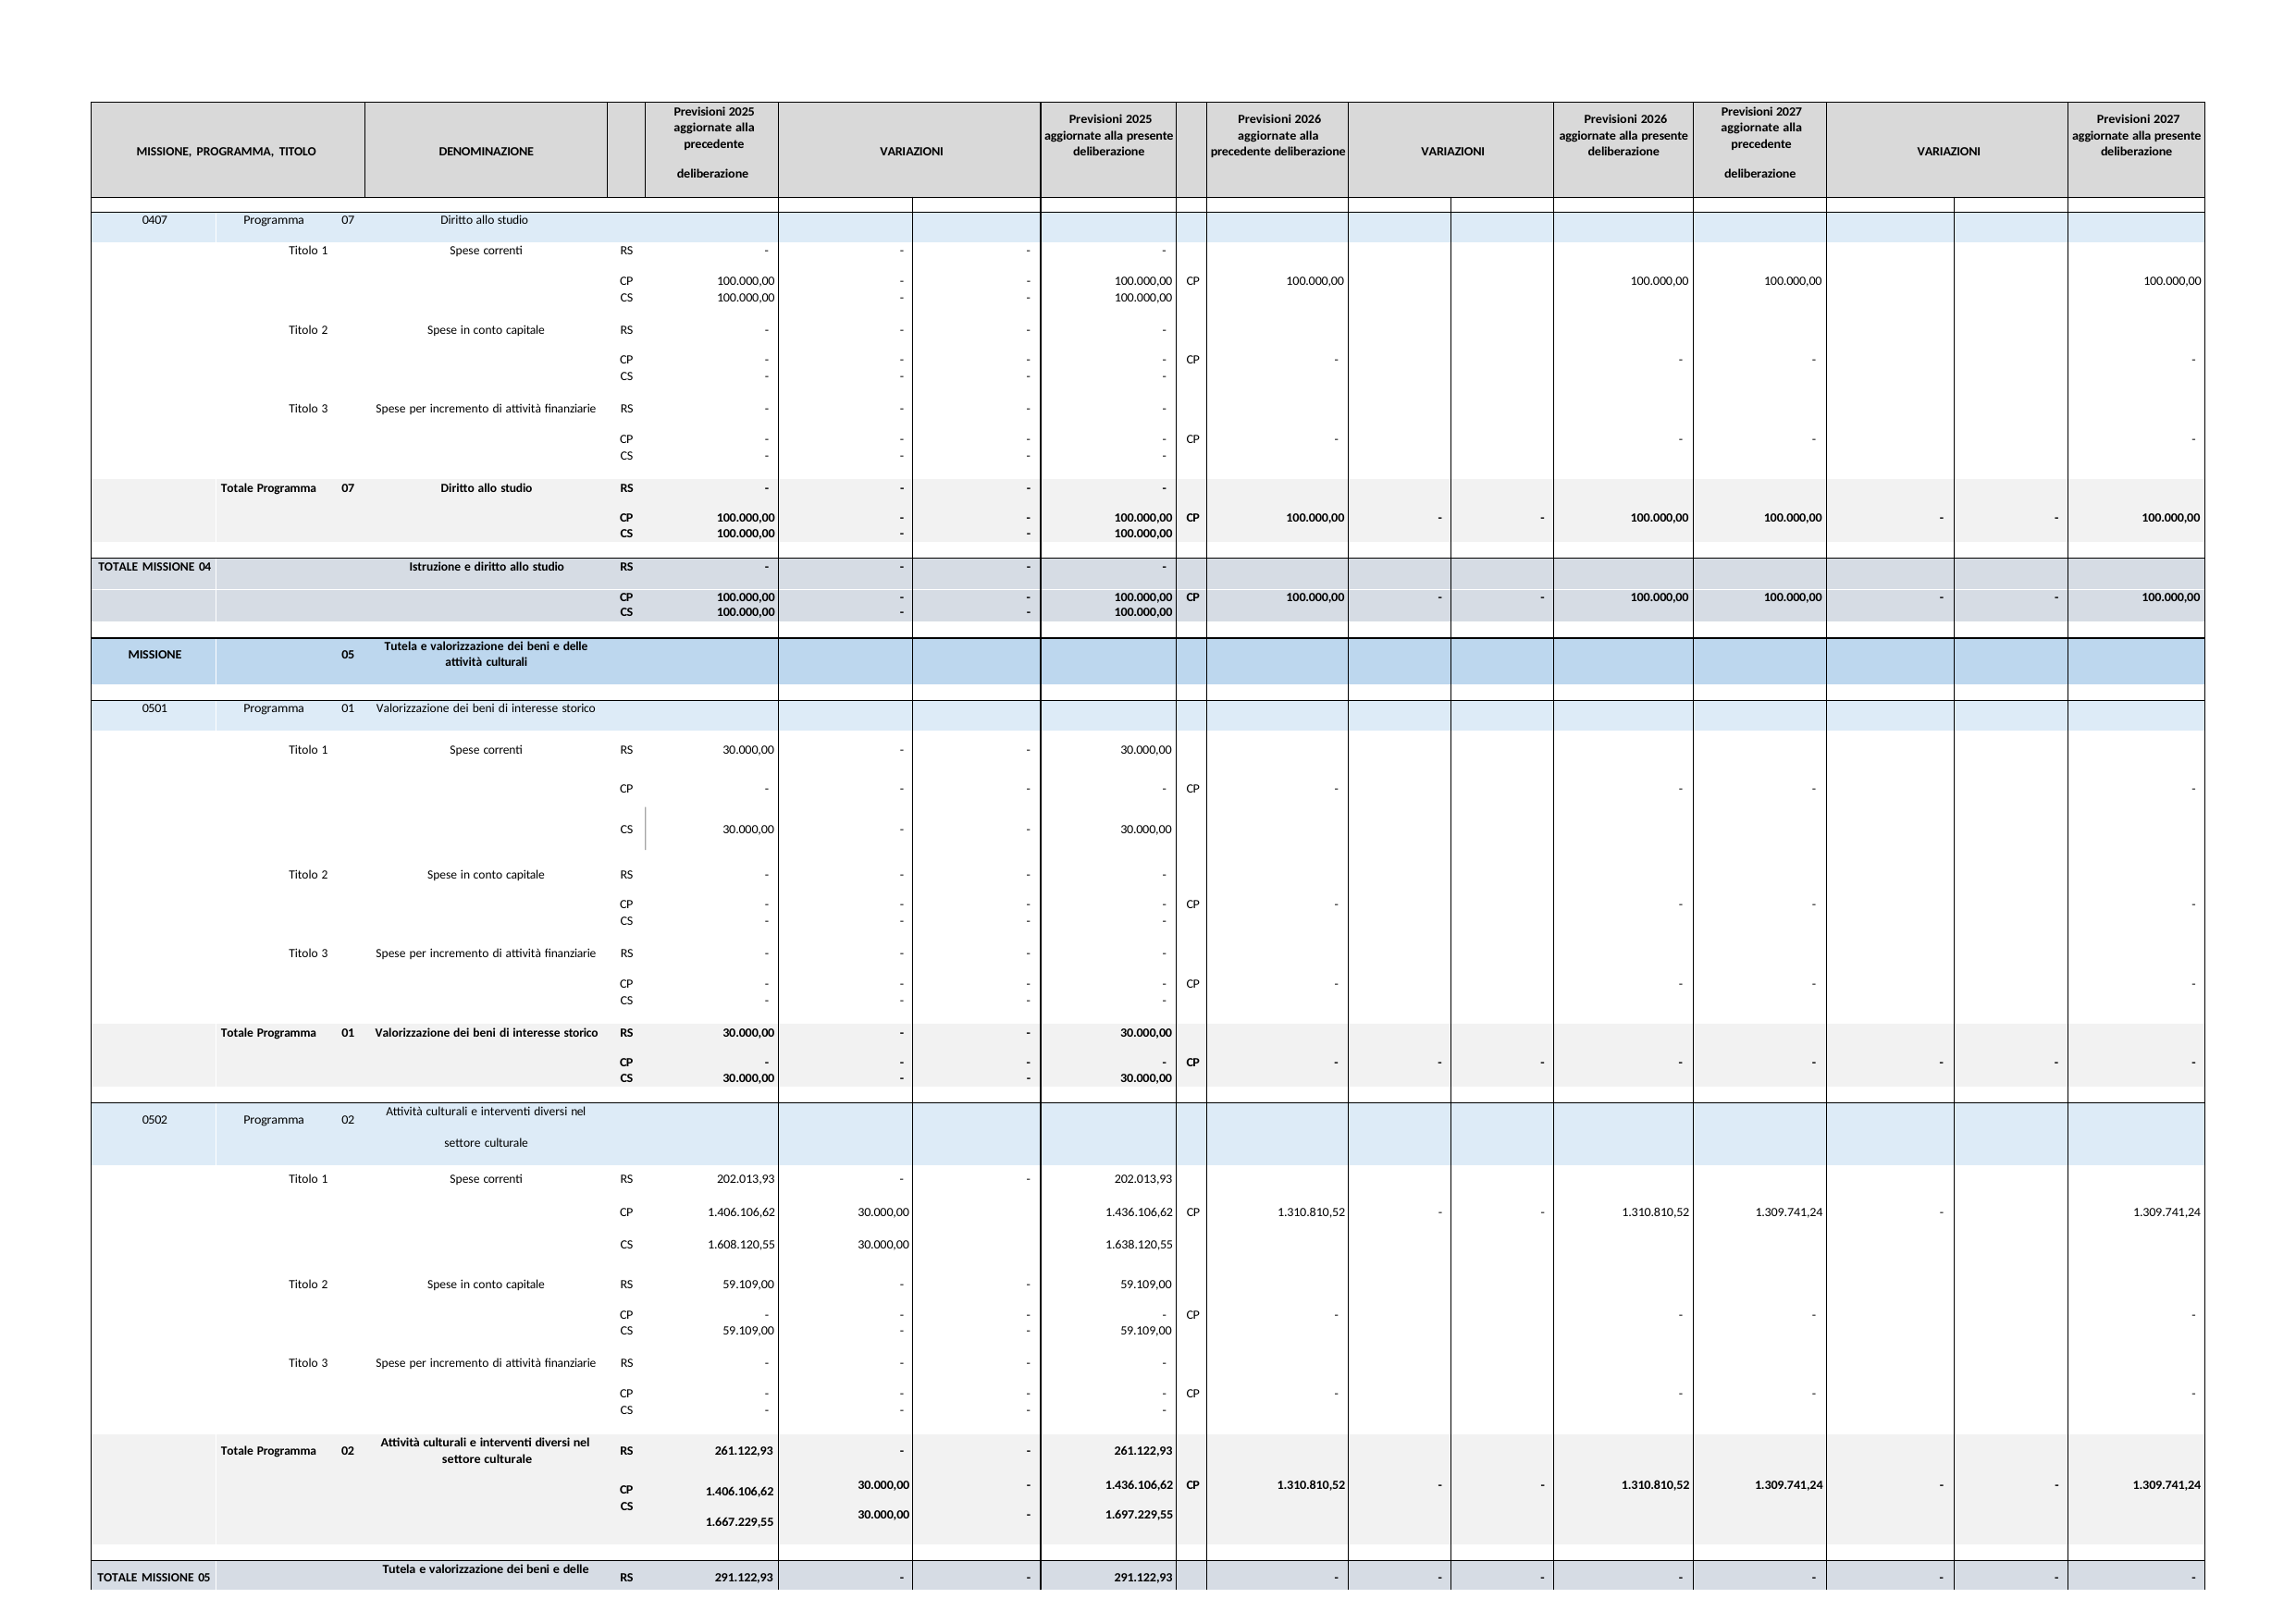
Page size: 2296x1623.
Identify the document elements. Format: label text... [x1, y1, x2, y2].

table_cell [1554, 1235, 1693, 1267]
table_cell 100.000,00 [1042, 274, 1176, 289]
table_cell [1042, 198, 1176, 212]
table_cell [1827, 479, 1954, 510]
table_cell [2068, 527, 2204, 542]
table_cell - [913, 1024, 1040, 1055]
table_cell [1207, 198, 1348, 212]
table_cell [365, 369, 607, 393]
table_cell - [1694, 897, 1826, 914]
table_cell [1955, 1434, 2068, 1474]
table_cell [216, 290, 334, 314]
table_cell 291.122,93 [646, 1561, 778, 1590]
table_cell [1207, 1103, 1348, 1165]
table_cell [1554, 213, 1693, 242]
table_cell - [913, 853, 1040, 897]
table_cell [334, 290, 365, 314]
table_cell [334, 731, 365, 772]
table_cell [2068, 314, 2204, 352]
table_cell [1177, 1267, 1206, 1307]
table_cell [1694, 992, 1826, 1024]
table_cell [92, 1165, 216, 1201]
table_cell [1177, 606, 1206, 621]
table_cell CP [607, 1308, 646, 1323]
table_cell [216, 606, 334, 621]
table_cell [334, 1348, 365, 1386]
table_cell - [779, 1386, 912, 1403]
table_cell [1349, 527, 1450, 542]
table_cell CS [607, 527, 646, 542]
table_cell [365, 1403, 607, 1434]
table_cell Titolo 2 [216, 314, 334, 352]
table_cell Spese in conto capitale [365, 853, 607, 897]
table_cell - [1694, 1308, 1826, 1323]
table_cell 07 [334, 479, 365, 510]
table_cell [1451, 198, 1553, 212]
table_cell [216, 448, 334, 479]
table_cell 1.436.106,62 [1042, 1202, 1176, 1235]
table_cell [2068, 479, 2204, 510]
table_cell [1207, 1072, 1348, 1087]
table_cell [779, 1103, 912, 1165]
table_cell [913, 1235, 1040, 1267]
table_cell - [1042, 432, 1176, 448]
table_cell [1451, 213, 1553, 242]
table_cell [1554, 1165, 1693, 1201]
table_cell [1694, 198, 1826, 212]
table_cell [913, 684, 1040, 700]
table_cell [1207, 992, 1348, 1024]
table_cell CS [607, 914, 646, 938]
table_cell [1349, 731, 1450, 1024]
table_cell [1451, 1235, 1553, 1267]
table_cell [365, 1072, 607, 1087]
table_cell [1827, 1103, 1954, 1165]
table_cell - [1451, 510, 1553, 527]
table_cell [92, 811, 216, 853]
table_cell [1451, 621, 1553, 637]
table_cell - [646, 242, 778, 274]
table_cell - [1042, 1055, 1176, 1072]
table_cell [779, 621, 912, 637]
table_cell [2068, 992, 2204, 1024]
table_cell [1349, 1235, 1450, 1267]
table_cell [1349, 1323, 1450, 1348]
table_cell RS [607, 1165, 646, 1201]
table_cell [1349, 1103, 1450, 1165]
table_cell - [1554, 1386, 1693, 1403]
table_cell 59.109,00 [646, 1267, 778, 1307]
table_cell - [779, 914, 912, 938]
table_cell - [913, 448, 1040, 479]
table_cell - [779, 1072, 912, 1087]
table_cell - [2068, 1386, 2204, 1403]
table_cell - [1042, 1386, 1176, 1403]
table_cell [1827, 1024, 1954, 1055]
table_cell [1554, 527, 1693, 542]
table_cell [1554, 639, 1693, 684]
table_cell 1.638.120,55 [1042, 1235, 1176, 1267]
table_cell 100.000,00 [1694, 274, 1826, 289]
table_cell [1554, 1267, 1693, 1307]
table_cell - [779, 369, 912, 393]
table_cell [1554, 811, 1693, 853]
table_cell [1177, 1323, 1206, 1348]
table_header [1177, 103, 1206, 197]
table_cell 30.000,00 [1042, 811, 1176, 853]
table_cell [1177, 1544, 1206, 1560]
table_cell [1694, 527, 1826, 542]
table_cell [1554, 1072, 1693, 1087]
table_cell [1827, 1087, 1954, 1102]
table_cell Spese correnti [365, 242, 607, 274]
table_cell [1042, 684, 1176, 700]
table_cell [1177, 1165, 1206, 1201]
table_cell [1955, 639, 2068, 684]
table_cell [1554, 198, 1693, 212]
table_cell [1207, 314, 1348, 352]
table_cell 100.000,00 [646, 527, 778, 542]
table_cell 1.697.229,55 [1042, 1507, 1176, 1544]
table_cell Tutela e valorizzazione dei beni e delle attività culturali [365, 639, 607, 684]
table_cell [92, 369, 216, 393]
table_cell RS CP CS [607, 1434, 646, 1544]
table_cell [92, 772, 216, 811]
table_cell [1349, 1267, 1450, 1307]
table_cell CS [607, 448, 646, 479]
table_cell [1827, 542, 1954, 558]
table_cell [1177, 1024, 1206, 1055]
table_cell [2068, 242, 2204, 274]
table_cell 291.122,93 [1042, 1561, 1176, 1590]
table_cell [334, 992, 365, 1024]
table_cell [92, 1544, 778, 1560]
table_cell Titolo 1 [216, 1165, 334, 1201]
table_cell [1451, 1403, 1553, 1434]
table_cell - [1694, 1561, 1826, 1590]
table_cell CP [1177, 897, 1206, 914]
table_cell [1451, 639, 1553, 684]
table_cell [92, 1267, 216, 1307]
table_cell [216, 811, 334, 853]
table_cell [1207, 542, 1348, 558]
table_cell 30.000,00 [646, 1024, 778, 1055]
table_cell [1554, 1024, 1693, 1055]
table_cell [1827, 198, 1954, 212]
table_cell [365, 1235, 607, 1267]
table_cell [1451, 1348, 1553, 1386]
table_cell [1349, 1386, 1450, 1403]
table_cell CS [607, 1235, 646, 1267]
table_cell CS [607, 290, 646, 314]
table_cell [913, 1202, 1040, 1235]
table_cell [2068, 639, 2204, 684]
table_cell [334, 1267, 365, 1307]
table_cell [1694, 314, 1826, 352]
table_cell [92, 527, 216, 542]
table_cell TOTALE MISSIONE 05 [92, 1561, 216, 1590]
table_cell - [1042, 393, 1176, 432]
table_cell Valorizzazione dei beni di interesse storico [365, 701, 607, 731]
table_cell [1827, 621, 1954, 637]
table_cell [1349, 1024, 1450, 1055]
table_cell [1349, 559, 1450, 589]
table_cell [2068, 731, 2204, 772]
table_cell - [779, 314, 912, 352]
table_cell [1042, 639, 1176, 684]
table_cell [2068, 1235, 2204, 1267]
table_cell 1.310.810,52 [1207, 1202, 1348, 1235]
table_cell [1177, 559, 1206, 589]
table_cell [1694, 731, 1826, 772]
table_cell - [779, 1348, 912, 1386]
table_cell - [1042, 977, 1176, 992]
table_cell 30.000,00 [779, 1235, 912, 1267]
table_cell 100.000,00 [1042, 290, 1176, 314]
table_cell - [779, 992, 912, 1024]
table_cell - [913, 393, 1040, 432]
table_cell [1451, 1267, 1553, 1307]
table_cell CP [607, 1386, 646, 1403]
table_cell [1554, 938, 1693, 977]
table_cell 30.000,00 [646, 731, 778, 772]
table_cell [1955, 1165, 2068, 1434]
table_cell - [646, 352, 778, 369]
table_cell [1349, 542, 1450, 558]
table_cell [1827, 1434, 1954, 1474]
table_cell [1694, 1165, 1826, 1201]
table_cell - [913, 938, 1040, 977]
table_cell [1451, 542, 1553, 558]
table_cell - [913, 977, 1040, 992]
table_cell - [1694, 772, 1826, 811]
table_cell [92, 1202, 216, 1235]
table_cell [1694, 1072, 1826, 1087]
table_cell - [1955, 1561, 2068, 1590]
table_cell - [646, 448, 778, 479]
table_cell - [1694, 352, 1826, 369]
table_cell CS [607, 369, 646, 393]
table_cell 1.309.741,24 [2068, 1202, 2204, 1235]
table_cell [334, 853, 365, 897]
table_cell - [913, 1323, 1040, 1348]
table_cell [1042, 542, 1176, 558]
table_cell RS [607, 314, 646, 352]
table_cell [334, 527, 365, 542]
table_cell 100.000,00 [646, 590, 778, 606]
table_cell [1207, 1348, 1348, 1386]
table_cell 100.000,00 [646, 510, 778, 527]
table_cell - [646, 432, 778, 448]
table_cell [216, 914, 334, 938]
table_cell 0501 [92, 701, 216, 731]
table_cell [1042, 1103, 1176, 1165]
table_cell [1207, 1087, 1348, 1102]
table_cell - [646, 1348, 778, 1386]
table_cell [1554, 621, 1693, 637]
table_cell [1694, 290, 1826, 314]
table_cell [1955, 479, 2068, 510]
table_cell [334, 1308, 365, 1323]
table_cell [365, 1202, 607, 1235]
table_cell [92, 731, 216, 772]
table_cell - [646, 897, 778, 914]
table_cell [334, 1072, 365, 1087]
table_header Previsioni 2026 aggiornate alla precedente deliberazione [1207, 103, 1348, 197]
table_cell [1177, 938, 1206, 977]
table_cell [1827, 1403, 1954, 1434]
table_cell - [1554, 1055, 1693, 1072]
table_cell [1694, 1235, 1826, 1267]
table_cell - [779, 242, 912, 274]
table_cell CS [607, 1072, 646, 1087]
table_cell [334, 393, 365, 432]
table_cell [216, 977, 334, 992]
table_cell - [913, 432, 1040, 448]
table_cell [1177, 1235, 1206, 1267]
table_cell [216, 559, 334, 589]
table_cell [334, 1235, 365, 1267]
table_cell [1827, 1323, 1954, 1348]
table_cell [1827, 559, 1954, 589]
table_cell 0407 [92, 213, 216, 242]
table_cell [2068, 369, 2204, 393]
table_cell [92, 542, 778, 558]
table_cell - [646, 938, 778, 977]
table_cell [2068, 1072, 2204, 1087]
table_cell [1207, 1507, 1348, 1544]
table_cell CP [607, 772, 646, 811]
table_cell 1.608.120,55 [646, 1235, 778, 1267]
table_cell 0502 [92, 1103, 216, 1165]
table_cell [92, 393, 216, 432]
table_cell 100.000,00 [1207, 274, 1348, 289]
table_cell [1554, 606, 1693, 621]
table_header VARIAZIONI [1349, 103, 1553, 197]
table_cell - [1827, 510, 1954, 527]
table_cell - [779, 772, 912, 811]
table_cell - [1554, 772, 1693, 811]
table_cell [216, 510, 334, 527]
table_cell [334, 448, 365, 479]
table_header Previsioni 2027 aggiornate alla presente deliberazione [2068, 103, 2204, 197]
table_cell [1451, 606, 1553, 621]
table_cell - [646, 992, 778, 1024]
table_cell [1177, 1072, 1206, 1087]
table_cell - [913, 274, 1040, 289]
table_cell [1042, 621, 1176, 637]
table_cell - [913, 731, 1040, 772]
table_cell - [1554, 977, 1693, 992]
table_cell - [646, 772, 778, 811]
table_cell [2068, 811, 2204, 853]
table_cell - [1042, 1308, 1176, 1323]
table_cell [2068, 1323, 2204, 1348]
table_cell - [1554, 352, 1693, 369]
table_cell - [1042, 1348, 1176, 1386]
table_cell [1554, 1544, 1693, 1560]
table_cell - [1451, 1055, 1553, 1072]
table_cell 100.000,00 [1207, 510, 1348, 527]
table_cell [1177, 731, 1206, 772]
table_cell [646, 639, 778, 684]
table_cell [1177, 914, 1206, 938]
table_cell [1554, 1323, 1693, 1348]
table_cell - [779, 1323, 912, 1348]
table_cell - [913, 590, 1040, 606]
table_cell [334, 242, 365, 274]
table_cell [1694, 701, 1826, 731]
table_cell [1955, 1072, 2068, 1087]
table_cell 01 [334, 701, 365, 731]
table_cell [913, 198, 1040, 212]
table_cell 261.122,93 1.406.106,62 1.667.229,55 [646, 1434, 778, 1544]
table_cell 100.000,00 [1042, 510, 1176, 527]
table_cell [92, 621, 778, 637]
table_cell [1694, 542, 1826, 558]
table_cell [1349, 1087, 1450, 1102]
table_cell [1207, 393, 1348, 432]
table_cell [607, 1103, 646, 1165]
table_cell [92, 1386, 216, 1403]
table_cell [334, 510, 365, 527]
table_cell [1207, 527, 1348, 542]
table_cell [334, 432, 365, 448]
table_cell [1554, 1403, 1693, 1434]
table_cell [1207, 1434, 1348, 1474]
table_cell CP [1177, 432, 1206, 448]
table_cell [646, 1103, 778, 1165]
table_cell [779, 542, 912, 558]
table_cell [1177, 1403, 1206, 1434]
table_cell [365, 914, 607, 938]
table_cell [1955, 1087, 2068, 1102]
table_cell - [2068, 1055, 2204, 1072]
table_cell [216, 1202, 334, 1235]
table_cell CS [607, 1403, 646, 1434]
table_cell [1827, 1544, 1954, 1560]
table_cell - [779, 606, 912, 621]
table_cell [1554, 314, 1693, 352]
table_cell - [1451, 1202, 1553, 1235]
table_cell [334, 1323, 365, 1348]
table_cell [365, 510, 607, 527]
table_cell 100.000,00 [646, 606, 778, 621]
table_cell CP [1177, 1055, 1206, 1072]
table_cell CP [1177, 352, 1206, 369]
table_cell TOTALE MISSIONE 04 [92, 559, 216, 589]
table_cell [334, 897, 365, 914]
table_cell - [779, 1403, 912, 1434]
table_cell [1207, 914, 1348, 938]
table_cell [92, 1087, 778, 1102]
table_cell 100.000,00 [2068, 274, 2204, 289]
table_cell - [913, 1507, 1040, 1544]
table_cell [1177, 1348, 1206, 1386]
table_cell - [913, 479, 1040, 510]
table_cell [92, 352, 216, 369]
table_cell RS [607, 731, 646, 772]
table_cell [913, 1087, 1040, 1102]
table_cell [1177, 621, 1206, 637]
table_cell 1.309.741,24 [1694, 1202, 1826, 1235]
table_cell [365, 977, 607, 992]
table_cell 100.000,00 [2068, 510, 2204, 527]
table_cell Attività culturali e interventi diversi nel settore culturale [365, 1434, 607, 1544]
table_cell [913, 639, 1040, 684]
table_cell [1349, 1544, 1450, 1560]
table_cell [1177, 242, 1206, 274]
table_cell - [1042, 242, 1176, 274]
table_cell [1554, 1103, 1693, 1165]
table_cell [334, 352, 365, 369]
table_cell [1207, 1323, 1348, 1348]
table_cell 100.000,00 [1554, 274, 1693, 289]
table_cell Totale Programma [216, 1024, 334, 1055]
table_cell 59.109,00 [1042, 1323, 1176, 1348]
table_cell [1694, 811, 1826, 853]
table_cell - [2068, 432, 2204, 448]
table_cell - [913, 369, 1040, 393]
table_cell 100.000,00 [646, 274, 778, 289]
table_cell [365, 527, 607, 542]
table_cell [92, 897, 216, 914]
table_cell [334, 1165, 365, 1201]
table_cell [1177, 1087, 1206, 1102]
table_cell [2068, 1544, 2204, 1560]
table_cell [2068, 606, 2204, 621]
table_cell Tutela e valorizzazione dei beni e delle [365, 1561, 607, 1590]
table_cell Totale Programma [216, 479, 334, 510]
table_cell - [1042, 448, 1176, 479]
table_cell [365, 1055, 607, 1072]
table_cell [1207, 606, 1348, 621]
table_cell [2068, 701, 2204, 731]
table_cell [2068, 1348, 2204, 1386]
table_cell [334, 1202, 365, 1235]
table_cell [1451, 1072, 1553, 1087]
table_cell [1554, 731, 1693, 772]
table_cell 02 [334, 1434, 365, 1544]
table_cell [92, 853, 216, 897]
table_cell - [1955, 1474, 2068, 1507]
table_cell [1827, 731, 1954, 1024]
table_cell [1451, 479, 1553, 510]
table_cell [2068, 684, 2204, 700]
table_cell - [1207, 1386, 1348, 1403]
table_cell CP [607, 432, 646, 448]
table_cell [1827, 1267, 1954, 1307]
table_cell - [2068, 897, 2204, 914]
table_cell [2068, 914, 2204, 938]
table_cell [365, 274, 607, 289]
table_cell [1207, 701, 1348, 731]
table_cell RS [607, 242, 646, 274]
table_cell [1554, 684, 1693, 700]
table_cell [334, 977, 365, 992]
table_cell - [1955, 510, 2068, 527]
table_cell - [1451, 1561, 1553, 1590]
table_cell [779, 701, 912, 731]
table_cell - [913, 992, 1040, 1024]
table_cell [2068, 853, 2204, 897]
table_cell [216, 1386, 334, 1403]
table_cell [1207, 938, 1348, 977]
table_cell [1827, 701, 1954, 731]
table_cell 59.109,00 [1042, 1267, 1176, 1307]
table_cell [216, 274, 334, 289]
table_cell RS [607, 1267, 646, 1307]
table_cell Spese per incremento di attività finanziarie [365, 393, 607, 432]
table_cell - [913, 242, 1040, 274]
table_cell [1955, 684, 2068, 700]
table_cell 30.000,00 [1042, 1024, 1176, 1055]
table_cell [216, 369, 334, 393]
table_cell [779, 198, 912, 212]
table_cell [1827, 1507, 1954, 1544]
table_cell [1554, 853, 1693, 897]
table_cell - [1207, 897, 1348, 914]
table_cell [779, 684, 912, 700]
table_cell [2068, 213, 2204, 242]
table_cell CP [1177, 510, 1206, 527]
table_cell [1694, 559, 1826, 589]
table_cell [1694, 606, 1826, 621]
table_cell CP [1177, 1386, 1206, 1403]
table_cell - [779, 559, 912, 589]
table_cell [1207, 1024, 1348, 1055]
table_cell [1349, 479, 1450, 510]
table_cell [1694, 1507, 1826, 1544]
table_cell [1694, 1087, 1826, 1102]
table_cell [1955, 1103, 2068, 1165]
table_cell [92, 590, 216, 606]
table_cell [1955, 198, 2068, 212]
table_cell - [1207, 1561, 1348, 1590]
table_cell Spese per incremento di attività finanziarie [365, 1348, 607, 1386]
table_cell - [913, 559, 1040, 589]
table_cell 1.406.106,62 [646, 1202, 778, 1235]
table_cell CP [607, 977, 646, 992]
table_cell [1694, 1348, 1826, 1386]
table_cell Valorizzazione dei beni di interesse storico [365, 1024, 607, 1055]
table_cell [92, 242, 216, 274]
table_cell [1451, 559, 1553, 589]
table_cell CP [1177, 772, 1206, 811]
table_cell Programma [216, 701, 334, 731]
table_cell Diritto allo studio [365, 479, 607, 510]
table_cell [1451, 527, 1553, 542]
table_cell [2068, 1024, 2204, 1055]
table_header VARIAZIONI [779, 103, 1040, 197]
table_cell - [1451, 1474, 1553, 1507]
table_cell [365, 897, 607, 914]
table_cell [92, 448, 216, 479]
table_cell [1177, 369, 1206, 393]
table_cell [92, 290, 216, 314]
table_cell - [1827, 1561, 1954, 1590]
table_cell [216, 772, 334, 811]
table_cell [1177, 1507, 1206, 1544]
table_cell CS [607, 992, 646, 1024]
table_cell 100.000,00 [1042, 527, 1176, 542]
table_cell [1554, 1348, 1693, 1386]
table_cell [1694, 242, 1826, 274]
table_cell 30.000,00 [779, 1474, 912, 1507]
table_cell - [913, 1308, 1040, 1323]
table_cell [2068, 1087, 2204, 1102]
table_cell [1694, 1024, 1826, 1055]
table_cell 1.436.106,62 [1042, 1474, 1176, 1507]
table_cell [1349, 1403, 1450, 1434]
table_cell - [1349, 1474, 1450, 1507]
table_cell - [913, 1403, 1040, 1434]
table_cell [1955, 621, 2068, 637]
table_cell [1349, 1434, 1450, 1474]
table_cell [1349, 701, 1450, 731]
table_cell [1451, 1165, 1553, 1201]
table_cell [2068, 1103, 2204, 1165]
table_cell [334, 559, 365, 589]
table_cell - [1827, 1474, 1954, 1507]
table_cell [1177, 1434, 1206, 1474]
table_cell [779, 213, 912, 242]
table_cell [92, 1024, 216, 1055]
table_cell [1694, 393, 1826, 432]
table_cell [1207, 684, 1348, 700]
table_cell [1177, 1561, 1206, 1590]
table_cell Titolo 3 [216, 1348, 334, 1386]
table_cell - [913, 1386, 1040, 1403]
table_cell [1827, 1072, 1954, 1087]
table_cell - [646, 314, 778, 352]
table_cell 100.000,00 [1207, 590, 1348, 606]
table_cell Titolo 2 [216, 853, 334, 897]
table_cell [1955, 559, 2068, 589]
table_cell [1177, 639, 1206, 684]
table_cell - [913, 1561, 1040, 1590]
table_cell - [646, 1308, 778, 1323]
table_cell - [1349, 1055, 1450, 1072]
table_cell CS [607, 811, 646, 853]
table_cell [1694, 1544, 1826, 1560]
table_cell [92, 1348, 216, 1386]
table_cell [216, 1403, 334, 1434]
table_cell CP [1177, 1474, 1206, 1507]
table_cell [1554, 914, 1693, 938]
table_header Previsioni 2026 aggiornate alla presente deliberazione [1554, 103, 1693, 197]
table_cell 30.000,00 [646, 1072, 778, 1087]
table_cell - [1207, 1055, 1348, 1072]
table_cell - [779, 1434, 912, 1474]
table_cell - [779, 977, 912, 992]
table_cell - [1042, 938, 1176, 977]
table_cell [2068, 621, 2204, 637]
table_cell [216, 639, 334, 684]
table_cell [1694, 1323, 1826, 1348]
table_cell - [1207, 432, 1348, 448]
table_cell Titolo 3 [216, 938, 334, 977]
table_cell [1955, 1507, 2068, 1544]
table_cell [1207, 621, 1348, 637]
table_cell - [646, 853, 778, 897]
table_cell [365, 590, 607, 606]
table_cell [1827, 242, 1954, 479]
table_cell [92, 1403, 216, 1434]
table_cell [1177, 290, 1206, 314]
table_cell [216, 590, 334, 606]
table_cell - [1451, 590, 1553, 606]
table_cell [92, 479, 216, 510]
table_cell - [1554, 1561, 1693, 1590]
table_cell [1554, 1434, 1693, 1474]
table_cell 202.013,93 [646, 1165, 778, 1201]
table_cell [913, 1103, 1040, 1165]
table_cell [92, 1434, 216, 1544]
table_header Previsioni 2027 aggiornate alla precedente deliberazione [1694, 103, 1826, 197]
table_cell [1177, 701, 1206, 731]
table_cell [334, 1055, 365, 1072]
table_cell [334, 606, 365, 621]
table_cell - [779, 811, 912, 853]
table_cell [216, 432, 334, 448]
table_cell [1207, 1403, 1348, 1434]
table_cell - [1694, 977, 1826, 992]
table_cell RS [607, 1348, 646, 1386]
table_cell [1694, 479, 1826, 510]
table_cell [1451, 1024, 1553, 1055]
table_cell - [913, 1474, 1040, 1507]
table_cell [2068, 1267, 2204, 1307]
table_cell - [1042, 369, 1176, 393]
table_cell [1827, 1165, 1954, 1201]
table_cell [1207, 448, 1348, 479]
table_cell [1694, 621, 1826, 637]
table_cell - [646, 914, 778, 938]
table_cell - [913, 897, 1040, 914]
table_cell [1554, 393, 1693, 432]
table_cell [216, 992, 334, 1024]
table_cell [1207, 1544, 1348, 1560]
table_cell - [2068, 977, 2204, 992]
table_cell [1349, 1348, 1450, 1386]
table_cell - [2068, 1308, 2204, 1323]
table_cell [92, 510, 216, 527]
table_cell 01 [334, 1024, 365, 1055]
table_cell [365, 811, 607, 853]
table_cell [365, 1386, 607, 1403]
table_cell - [913, 314, 1040, 352]
table_cell - [913, 290, 1040, 314]
table_cell [92, 1235, 216, 1267]
table_cell CP [607, 510, 646, 527]
table_cell - [779, 510, 912, 527]
table_cell 100.000,00 [1042, 590, 1176, 606]
table_cell - [779, 393, 912, 432]
table_cell - [646, 479, 778, 510]
table_cell 59.109,00 [646, 1323, 778, 1348]
table_cell - [646, 1055, 778, 1072]
table_cell Titolo 2 [216, 1267, 334, 1307]
table_cell [1177, 479, 1206, 510]
table_cell [1554, 1087, 1693, 1102]
table_cell [216, 897, 334, 914]
table_cell - [779, 448, 912, 479]
table_cell [216, 1235, 334, 1267]
table_cell - [779, 853, 912, 897]
table_cell [1827, 527, 1954, 542]
table_cell [1694, 853, 1826, 897]
table_cell [334, 1386, 365, 1403]
table_cell 1.310.810,52 [1554, 1474, 1693, 1507]
table_cell [913, 701, 1040, 731]
table_cell Spese in conto capitale [365, 1267, 607, 1307]
table_cell - [913, 527, 1040, 542]
table_cell - [779, 1024, 912, 1055]
table_cell Istruzione e diritto allo studio [365, 559, 607, 589]
table_cell - [913, 1055, 1040, 1072]
table_cell Programma [216, 213, 334, 242]
table_cell [92, 1323, 216, 1348]
table_cell [2068, 1434, 2204, 1474]
table_cell [779, 1087, 912, 1102]
table_cell Titolo 1 [216, 731, 334, 772]
table_cell [365, 1308, 607, 1323]
table_cell RS [607, 559, 646, 589]
table_cell - [913, 606, 1040, 621]
table_cell - [1042, 1403, 1176, 1434]
table_cell - [1554, 897, 1693, 914]
table_cell [92, 977, 216, 992]
table_cell - [646, 1403, 778, 1434]
table_cell [1694, 684, 1826, 700]
table_cell [1554, 479, 1693, 510]
table_cell Programma [216, 1103, 334, 1165]
table_cell [1955, 213, 2068, 242]
table_cell CP [607, 274, 646, 289]
table_cell - [1207, 352, 1348, 369]
table_cell [1827, 1308, 1954, 1323]
table_cell - [779, 1165, 912, 1201]
table_cell CP [1177, 977, 1206, 992]
table_cell [92, 914, 216, 938]
table_cell [2068, 198, 2204, 212]
table_cell - [779, 1308, 912, 1323]
table_cell 30.000,00 [646, 811, 778, 853]
table_cell [1177, 393, 1206, 432]
table_cell 02 [334, 1103, 365, 1165]
table_cell - [913, 510, 1040, 527]
table_cell - [1554, 1308, 1693, 1323]
table_cell 30.000,00 [779, 1507, 912, 1544]
table_cell [1955, 242, 2068, 479]
table_cell - [646, 559, 778, 589]
table_cell [1042, 1544, 1176, 1560]
table_cell [1827, 213, 1954, 242]
table_cell [92, 992, 216, 1024]
table_cell - [1349, 590, 1450, 606]
table_cell [1349, 621, 1450, 637]
table_cell [1827, 1386, 1954, 1403]
table_cell [1207, 1165, 1348, 1201]
table_cell [216, 1308, 334, 1323]
table_cell [1451, 1323, 1553, 1348]
table_cell [334, 369, 365, 393]
table_cell Attività culturali e interventi diversi nel settore culturale [365, 1103, 607, 1165]
table_cell - [1042, 772, 1176, 811]
table_cell - [779, 897, 912, 914]
table_cell [1554, 369, 1693, 393]
table_cell [1451, 701, 1553, 731]
table_cell [1177, 448, 1206, 479]
table_cell [216, 352, 334, 369]
table_cell [216, 1561, 334, 1590]
table_cell 100.000,00 [1554, 590, 1693, 606]
table_cell [1451, 1434, 1553, 1474]
table_header DENOMINAZIONE [365, 103, 607, 197]
table_cell [92, 1308, 216, 1323]
table_cell RS [607, 479, 646, 510]
table_cell - [913, 1072, 1040, 1087]
table_cell [365, 448, 607, 479]
table_cell [216, 1055, 334, 1072]
table_cell [1451, 1386, 1553, 1403]
table_cell [1955, 701, 2068, 731]
table_cell - [2068, 772, 2204, 811]
table_cell [1207, 559, 1348, 589]
table_cell - [1827, 1202, 1954, 1235]
table_cell CP [607, 1202, 646, 1235]
table_cell - [1042, 914, 1176, 938]
table_cell [92, 198, 778, 212]
table_cell - [779, 527, 912, 542]
table_cell [1827, 1235, 1954, 1267]
table_cell [2068, 1403, 2204, 1434]
table_cell [1451, 1087, 1553, 1102]
table_cell [334, 811, 365, 853]
table_cell - [1042, 479, 1176, 510]
table_header MISSIONE, PROGRAMMA, TITOLO [92, 103, 364, 197]
table_cell [1451, 1507, 1553, 1544]
table_cell - [913, 1434, 1040, 1474]
table_cell - [1042, 853, 1176, 897]
table_cell 30.000,00 [779, 1202, 912, 1235]
table_cell [1177, 314, 1206, 352]
table_cell [334, 590, 365, 606]
table_cell [2068, 448, 2204, 479]
table_cell [1349, 1308, 1450, 1323]
table_cell [1827, 684, 1954, 700]
table_cell [1955, 527, 2068, 542]
table_cell - [779, 731, 912, 772]
table_cell 1.310.810,52 [1207, 1474, 1348, 1507]
table_cell [2068, 542, 2204, 558]
table_cell - [646, 1386, 778, 1403]
table_cell - [913, 811, 1040, 853]
table_cell - [1042, 559, 1176, 589]
table_cell Titolo 1 [216, 242, 334, 274]
table_cell [1349, 242, 1450, 479]
table_cell - [1955, 590, 2068, 606]
table_cell 05 [334, 639, 365, 684]
table_cell - [913, 1348, 1040, 1386]
table_cell [1554, 559, 1693, 589]
table_cell RS [607, 393, 646, 432]
table_cell [1207, 479, 1348, 510]
table_cell RS [607, 938, 646, 977]
table_cell - [1042, 352, 1176, 369]
table_cell [1177, 811, 1206, 853]
table_cell [1694, 639, 1826, 684]
table_cell [1554, 542, 1693, 558]
table_cell [334, 274, 365, 289]
table_cell [1694, 938, 1826, 977]
table_cell [365, 772, 607, 811]
table_cell - [646, 393, 778, 432]
table_cell 100.000,00 [1554, 510, 1693, 527]
table_cell - [779, 938, 912, 977]
table_cell 100.000,00 [1694, 510, 1826, 527]
table_cell [1349, 1072, 1450, 1087]
table_cell [1554, 992, 1693, 1024]
table_cell [1955, 1544, 2068, 1560]
table_cell [365, 992, 607, 1024]
table_cell 1.309.741,24 [1694, 1474, 1826, 1507]
table_cell 100.000,00 [1042, 606, 1176, 621]
table_cell - [1042, 314, 1176, 352]
table_cell [1042, 701, 1176, 731]
table_cell - [779, 1055, 912, 1072]
table_cell [216, 1072, 334, 1087]
table_cell [1827, 606, 1954, 621]
table_cell [1177, 853, 1206, 897]
table_cell [1042, 1087, 1176, 1102]
table_cell [365, 1323, 607, 1348]
table_cell [365, 432, 607, 448]
table_cell [1177, 213, 1206, 242]
table_cell - [779, 1561, 912, 1590]
table_cell [1451, 731, 1553, 1024]
table_cell - [1207, 1308, 1348, 1323]
table_cell [1694, 448, 1826, 479]
table_cell 202.013,93 [1042, 1165, 1176, 1201]
table_cell 07 [334, 213, 365, 242]
table_cell - [2068, 1561, 2204, 1590]
table_cell [1349, 606, 1450, 621]
table_cell [1554, 1507, 1693, 1544]
table_cell [607, 639, 646, 684]
table_cell CP [1177, 590, 1206, 606]
table_cell - [779, 274, 912, 289]
table_cell [1207, 1267, 1348, 1307]
table_cell [92, 1055, 216, 1072]
table_cell - [1955, 1055, 2068, 1072]
table_cell - [1349, 1561, 1450, 1590]
table_cell [1694, 369, 1826, 393]
table_cell Spese in conto capitale [365, 314, 607, 352]
table_cell CP [1177, 1202, 1206, 1235]
table_cell [1694, 1434, 1826, 1474]
table_cell - [1694, 432, 1826, 448]
table_cell - [1827, 1055, 1954, 1072]
table_cell - [913, 914, 1040, 938]
table_cell [1955, 731, 2068, 1024]
table_cell [2068, 559, 2204, 589]
table_cell [913, 213, 1040, 242]
table_cell Titolo 3 [216, 393, 334, 432]
table_cell [1349, 639, 1450, 684]
table_cell [1177, 992, 1206, 1024]
table_cell - [913, 1165, 1040, 1201]
table_header Previsioni 2025 aggiornate alla presente deliberazione [1042, 103, 1176, 197]
table_cell [216, 1323, 334, 1348]
table_cell [1349, 1507, 1450, 1544]
table_cell 30.000,00 [1042, 731, 1176, 772]
table_cell [1827, 639, 1954, 684]
table_cell [779, 639, 912, 684]
table_header [608, 103, 645, 197]
table_cell [334, 938, 365, 977]
table_cell [2068, 938, 2204, 977]
table_cell [1207, 369, 1348, 393]
table_cell 100.000,00 [646, 290, 778, 314]
table_cell - [1694, 1386, 1826, 1403]
table_cell - [1042, 992, 1176, 1024]
table_cell [92, 432, 216, 448]
table_cell Spese correnti [365, 1165, 607, 1201]
table_cell 100.000,00 [1694, 590, 1826, 606]
table_cell [334, 1403, 365, 1434]
table_cell CP [1177, 1308, 1206, 1323]
table_header VARIAZIONI [1827, 103, 2068, 197]
table_cell [1349, 1165, 1450, 1201]
table_cell [1451, 684, 1553, 700]
table_cell Diritto allo studio [365, 213, 778, 242]
table_cell [1955, 1024, 2068, 1055]
table_cell 1.309.741,24 [2068, 1474, 2204, 1507]
table_cell - [779, 290, 912, 314]
table_cell [334, 914, 365, 938]
table_cell [92, 314, 216, 352]
table_cell [2068, 1507, 2204, 1544]
table_cell [2068, 393, 2204, 432]
table_cell [1207, 242, 1348, 274]
table_cell [1955, 542, 2068, 558]
table_cell [1694, 914, 1826, 938]
table_cell - [779, 1267, 912, 1307]
table_cell [646, 701, 778, 731]
table_cell Spese correnti [365, 731, 607, 772]
table_cell [2068, 290, 2204, 314]
table_cell [1207, 290, 1348, 314]
table_cell [913, 621, 1040, 637]
table_cell CP [607, 1055, 646, 1072]
table_cell [334, 1561, 365, 1590]
table_cell - [779, 590, 912, 606]
table_cell - [1042, 897, 1176, 914]
table_cell [1349, 684, 1450, 700]
table_cell - [646, 369, 778, 393]
table_cell [1451, 242, 1553, 479]
table_cell [1207, 639, 1348, 684]
table_cell [1554, 701, 1693, 731]
table_cell [913, 542, 1040, 558]
table_cell [1554, 290, 1693, 314]
table_cell - [1207, 772, 1348, 811]
table_cell [1177, 527, 1206, 542]
table_cell [92, 684, 778, 700]
table_cell - [2068, 352, 2204, 369]
table_cell - [913, 772, 1040, 811]
table_cell - [1207, 977, 1348, 992]
table_cell [334, 772, 365, 811]
table_cell [365, 290, 607, 314]
table_cell 261.122,93 [1042, 1434, 1176, 1474]
table_cell [365, 606, 607, 621]
table_cell CP [1177, 274, 1206, 289]
table_cell - [1554, 432, 1693, 448]
table_cell - [913, 352, 1040, 369]
table_cell - [1349, 510, 1450, 527]
table_cell [1042, 213, 1176, 242]
table_cell [1207, 811, 1348, 853]
table_cell MISSIONE [92, 639, 216, 684]
table_cell [1694, 213, 1826, 242]
table_cell RS [607, 1024, 646, 1055]
table_cell [1554, 242, 1693, 274]
table_cell [1177, 198, 1206, 212]
table_cell - [779, 479, 912, 510]
table_cell [2068, 1165, 2204, 1201]
table_cell RS [607, 853, 646, 897]
table_cell [1955, 606, 2068, 621]
table_cell [1554, 448, 1693, 479]
table_header Previsioni 2025 aggiornate alla precedente deliberazione [646, 103, 778, 197]
table_cell [1349, 198, 1450, 212]
table_cell - [779, 432, 912, 448]
table_cell [1177, 684, 1206, 700]
table_cell [216, 527, 334, 542]
table_cell [607, 701, 646, 731]
table_cell [92, 274, 216, 289]
table_cell [92, 938, 216, 977]
table_cell CP [607, 590, 646, 606]
table_cell [92, 1072, 216, 1087]
table_cell - [1827, 590, 1954, 606]
table_cell - [1694, 1055, 1826, 1072]
table_cell [1451, 1308, 1553, 1323]
table_cell 30.000,00 [1042, 1072, 1176, 1087]
table_cell - [1349, 1202, 1450, 1235]
table_cell [1207, 853, 1348, 897]
table_cell - [779, 352, 912, 369]
table_cell CP [607, 897, 646, 914]
table_cell RS [607, 1561, 646, 1590]
table_cell [1694, 1403, 1826, 1434]
table_cell [1349, 213, 1450, 242]
table_cell [1177, 542, 1206, 558]
table_cell [1694, 1103, 1826, 1165]
table_cell [365, 352, 607, 369]
table_cell [1177, 1103, 1206, 1165]
table_cell [1694, 1267, 1826, 1307]
table_cell [1207, 731, 1348, 772]
table_cell [1451, 1544, 1553, 1560]
table_cell [779, 1544, 912, 1560]
table_cell [1827, 1348, 1954, 1386]
table_cell 100.000,00 [2068, 590, 2204, 606]
table_cell 1.310.810,52 [1554, 1202, 1693, 1235]
table_cell [1451, 1103, 1553, 1165]
table_cell CS [607, 1323, 646, 1348]
table_cell CP [607, 352, 646, 369]
table_cell [334, 314, 365, 352]
table_cell - [913, 1267, 1040, 1307]
table_cell [1207, 1235, 1348, 1267]
table_cell CS [607, 606, 646, 621]
table_cell [913, 1544, 1040, 1560]
table_cell Spese per incremento di attività finanziarie [365, 938, 607, 977]
table_cell - [646, 977, 778, 992]
table_cell [1207, 213, 1348, 242]
table_cell Totale Programma [216, 1434, 334, 1544]
table_cell [92, 606, 216, 621]
